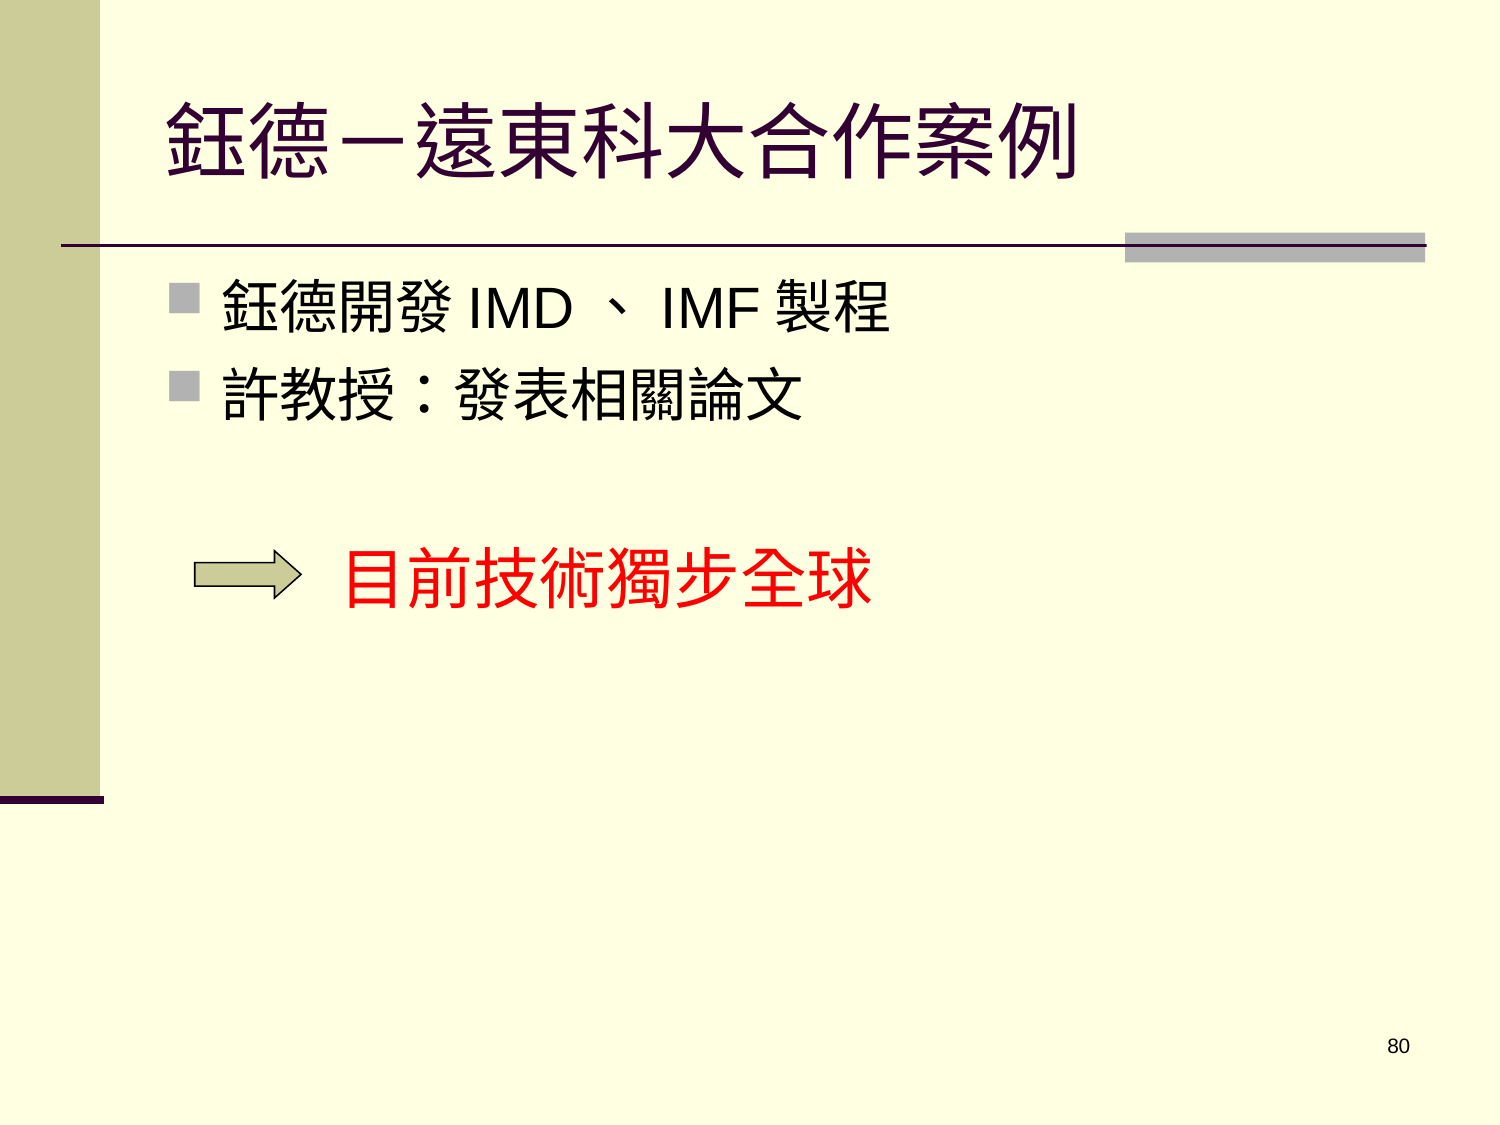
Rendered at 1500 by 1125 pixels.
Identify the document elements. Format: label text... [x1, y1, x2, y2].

title 鈺德－遠東科大合作案例 [150, 45, 1426, 234]
text_box [194, 550, 302, 598]
list 鈺德開發IMD、IMF製程 許教授：發表相關論文 目前技術獨步全球 [150, 262, 1426, 1006]
